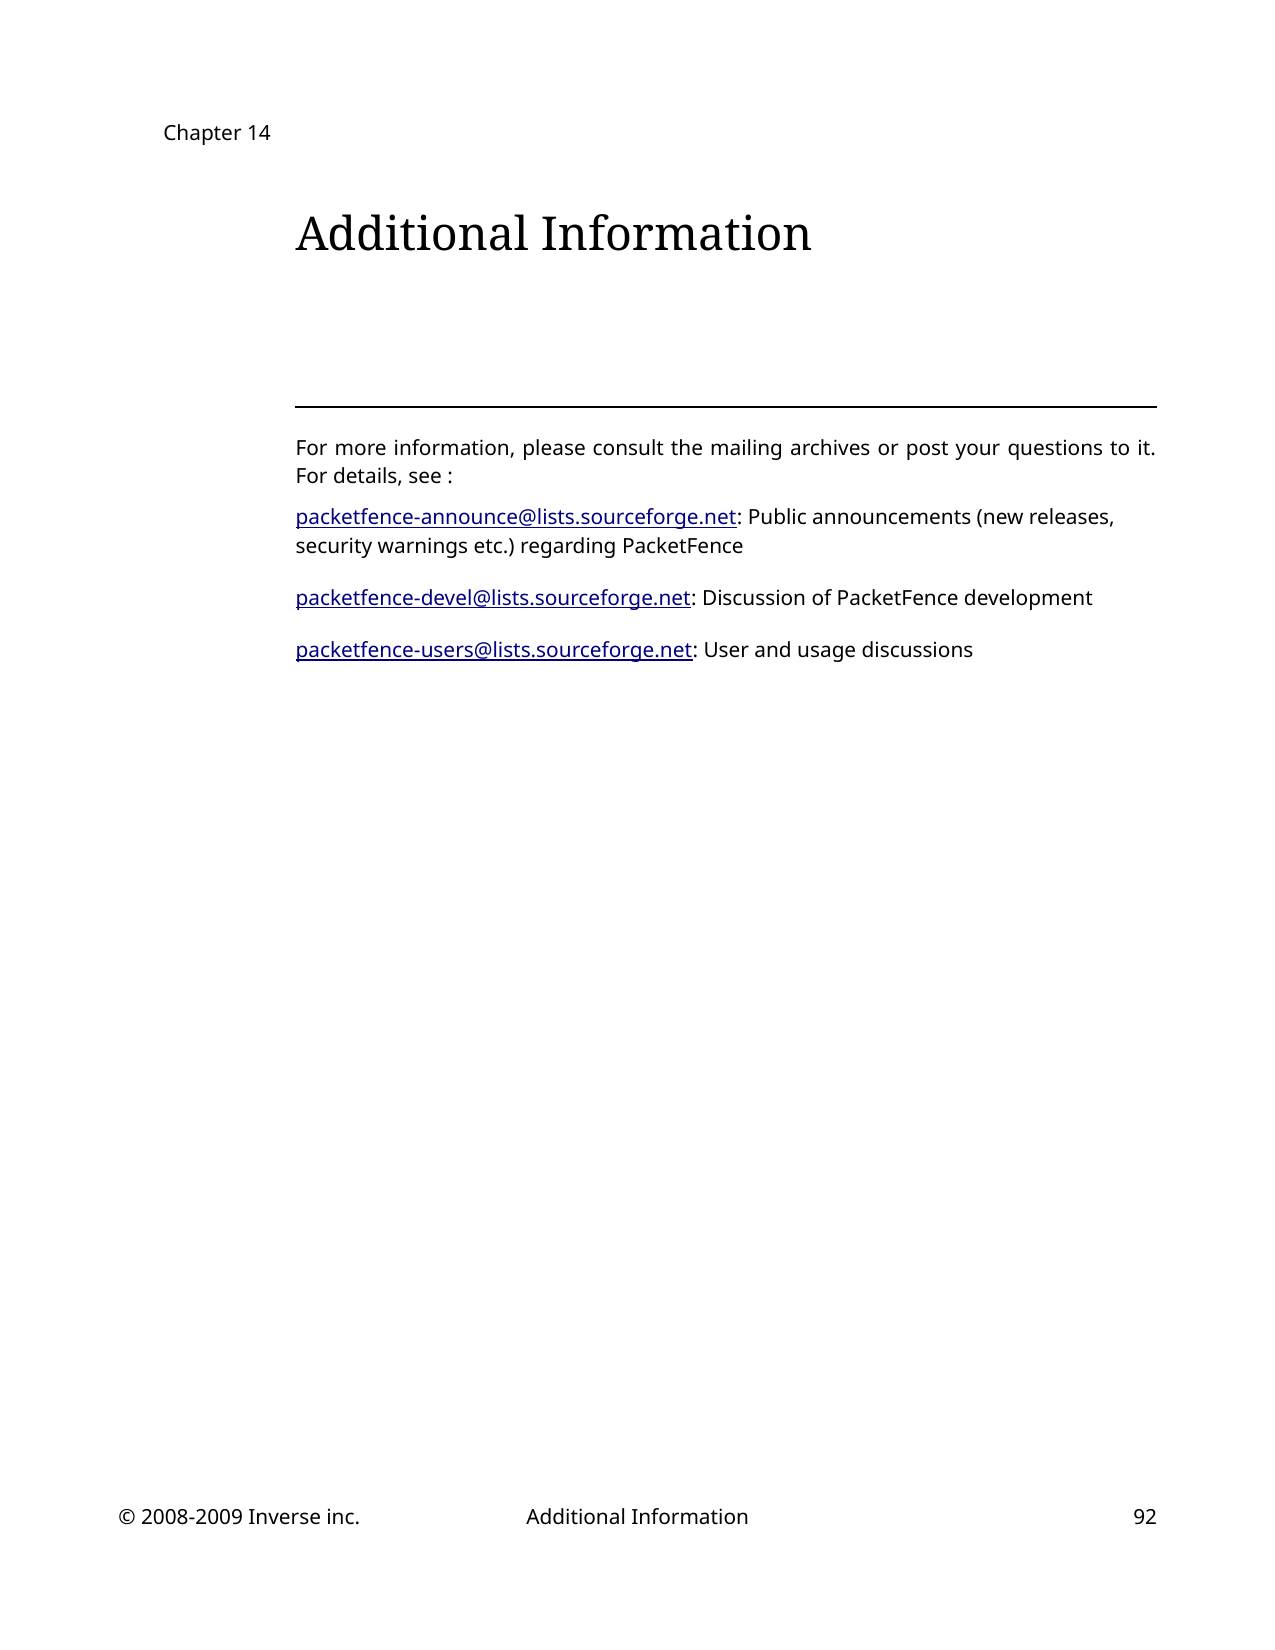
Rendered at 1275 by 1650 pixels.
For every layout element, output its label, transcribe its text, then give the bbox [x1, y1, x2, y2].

text For more information, please consult the mailing archives or post your questions to it. For details, see : [295, 433, 1157, 490]
subtitle Additional Information [295, 201, 1157, 406]
text packetfence-devel@lists.sourceforge.net: Discussion of PacketFence development [295, 583, 1157, 611]
text packetfence-users@lists.sourceforge.net: User and usage discussions [295, 635, 1157, 663]
text packetfence-announce@lists.sourceforge.net: Public announcements (new releases, security warnings etc.) regarding PacketFence [295, 502, 1157, 559]
